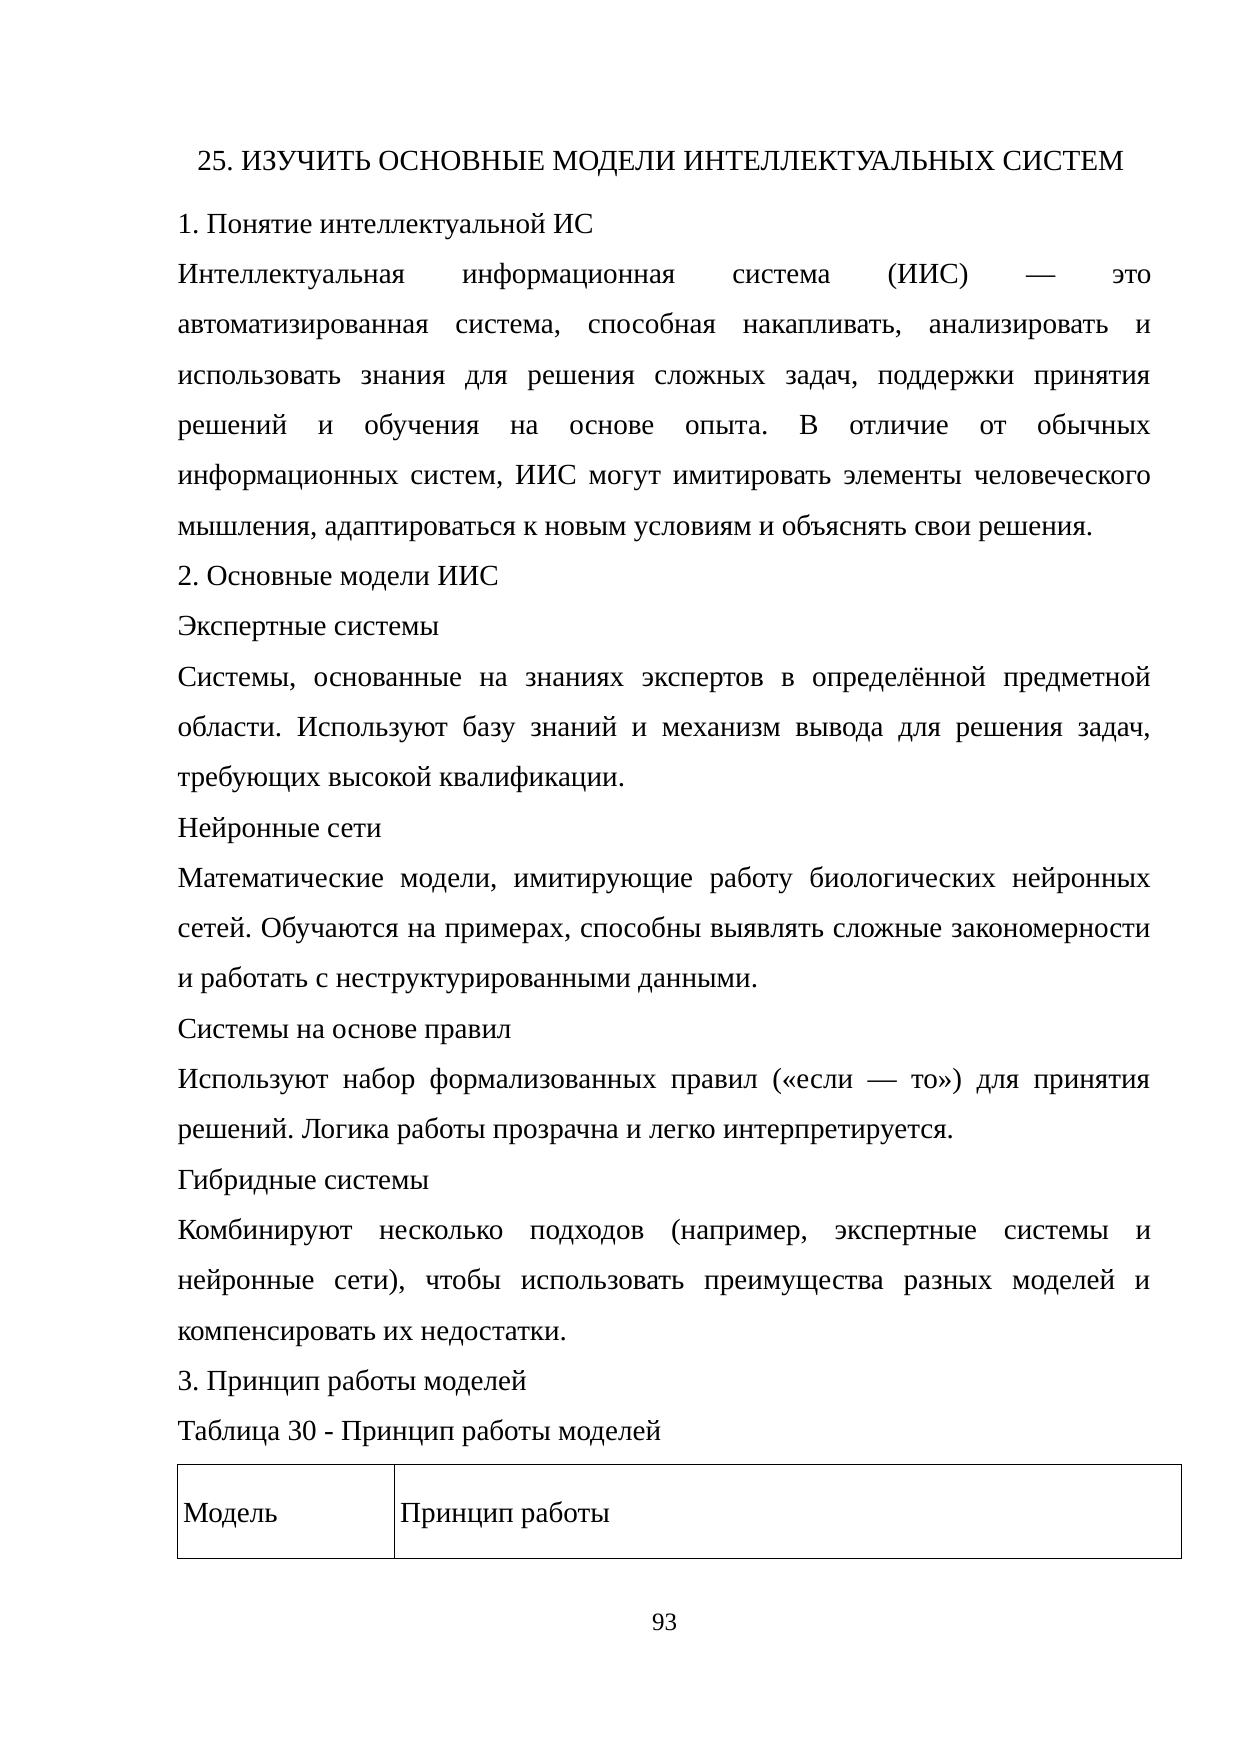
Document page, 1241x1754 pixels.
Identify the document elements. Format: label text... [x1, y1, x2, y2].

subtitle 25. ИЗУЧИТЬ ОСНОВНЫЕ МОДЕЛИ ИНТЕЛЛЕКТУАЛЬНЫХ СИСТЕМ [177, 143, 1152, 177]
text Комбинируют несколько подходов (например, экспертные системы и нейронные сети), чтобы использовать преимущества разных моделей и компенсировать их недостатки. [177, 1212, 1152, 1346]
text Экспертные системы [177, 608, 1152, 642]
text 1. Понятие интеллектуальной ИС [177, 206, 1152, 239]
text 2. Основные модели ИИС [177, 558, 1152, 592]
text Нейронные сети [177, 810, 1152, 843]
text Системы, основанные на знаниях экспертов в определённой предметной области. Используют базу знаний и механизм вывода для решения задач, требующих высокой квалификации. [177, 659, 1152, 793]
text Системы на основе правил [177, 1011, 1152, 1044]
text Используют набор формализованных правил («если — то») для принятия решений. Логика работы прозрачна и легко интерпретируется. [177, 1061, 1152, 1145]
table_header Принцип работы [395, 1465, 1181, 1558]
text 3. Принцип работы моделей [177, 1363, 1152, 1397]
text Таблица 30 - Принцип работы моделей [177, 1413, 1152, 1447]
text Математические модели, имитирующие работу биологических нейронных сетей. Обучаются на примерах, способны выявлять сложные закономерности и работать с неструктурированными данными. [177, 860, 1152, 994]
text Гибридные системы [177, 1162, 1152, 1195]
table_header Модель [178, 1465, 394, 1558]
text Интеллектуальная информационная система (ИИС) — это автоматизированная система, способная накапливать, анализировать и использовать знания для решения сложных задач, поддержки принятия решений и обучения на основе опыта. В отличие от обычных информационных систем, ИИС могут имитировать элементы человеческого мышления, адаптироваться к новым условиям и объяснять свои решения. [177, 256, 1152, 541]
